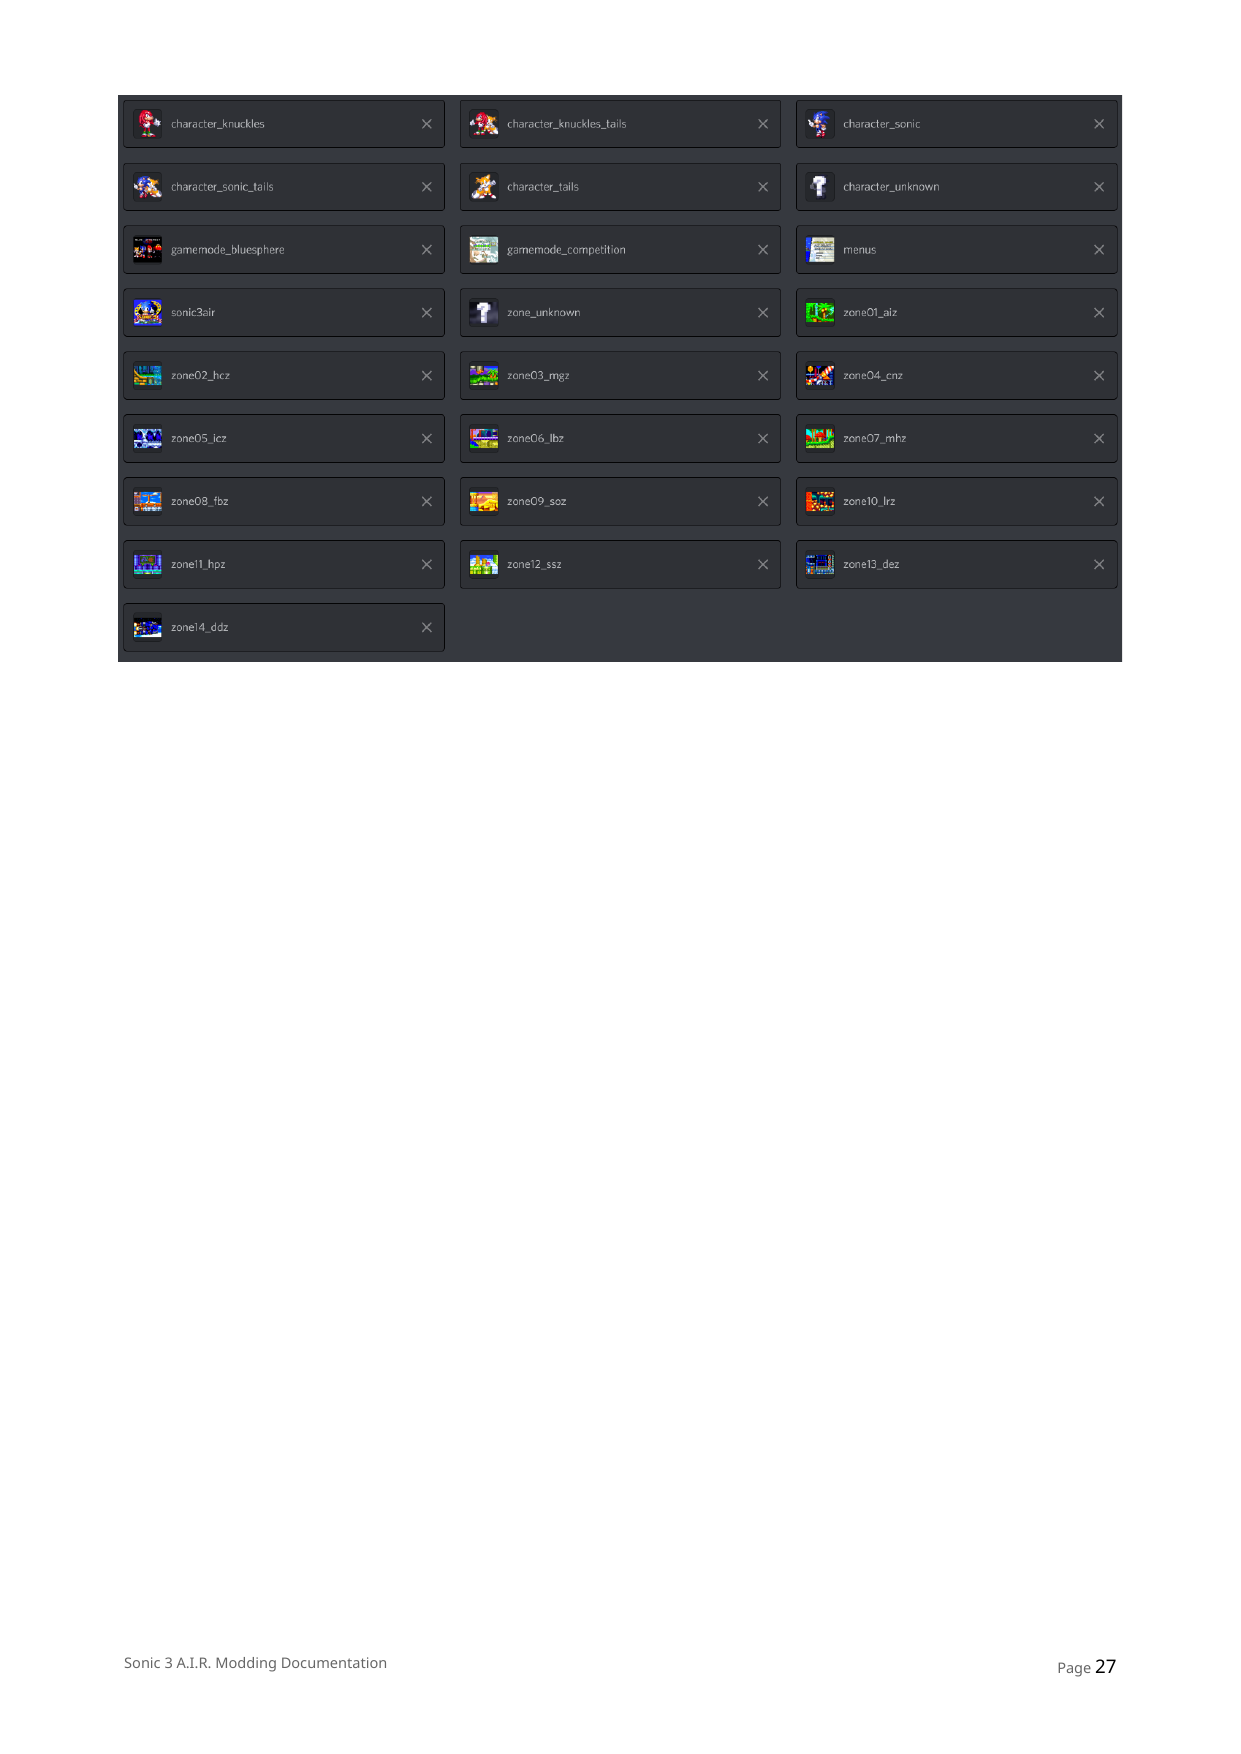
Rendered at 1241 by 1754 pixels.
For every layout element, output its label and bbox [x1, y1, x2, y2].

picture [118, 95, 1123, 662]
